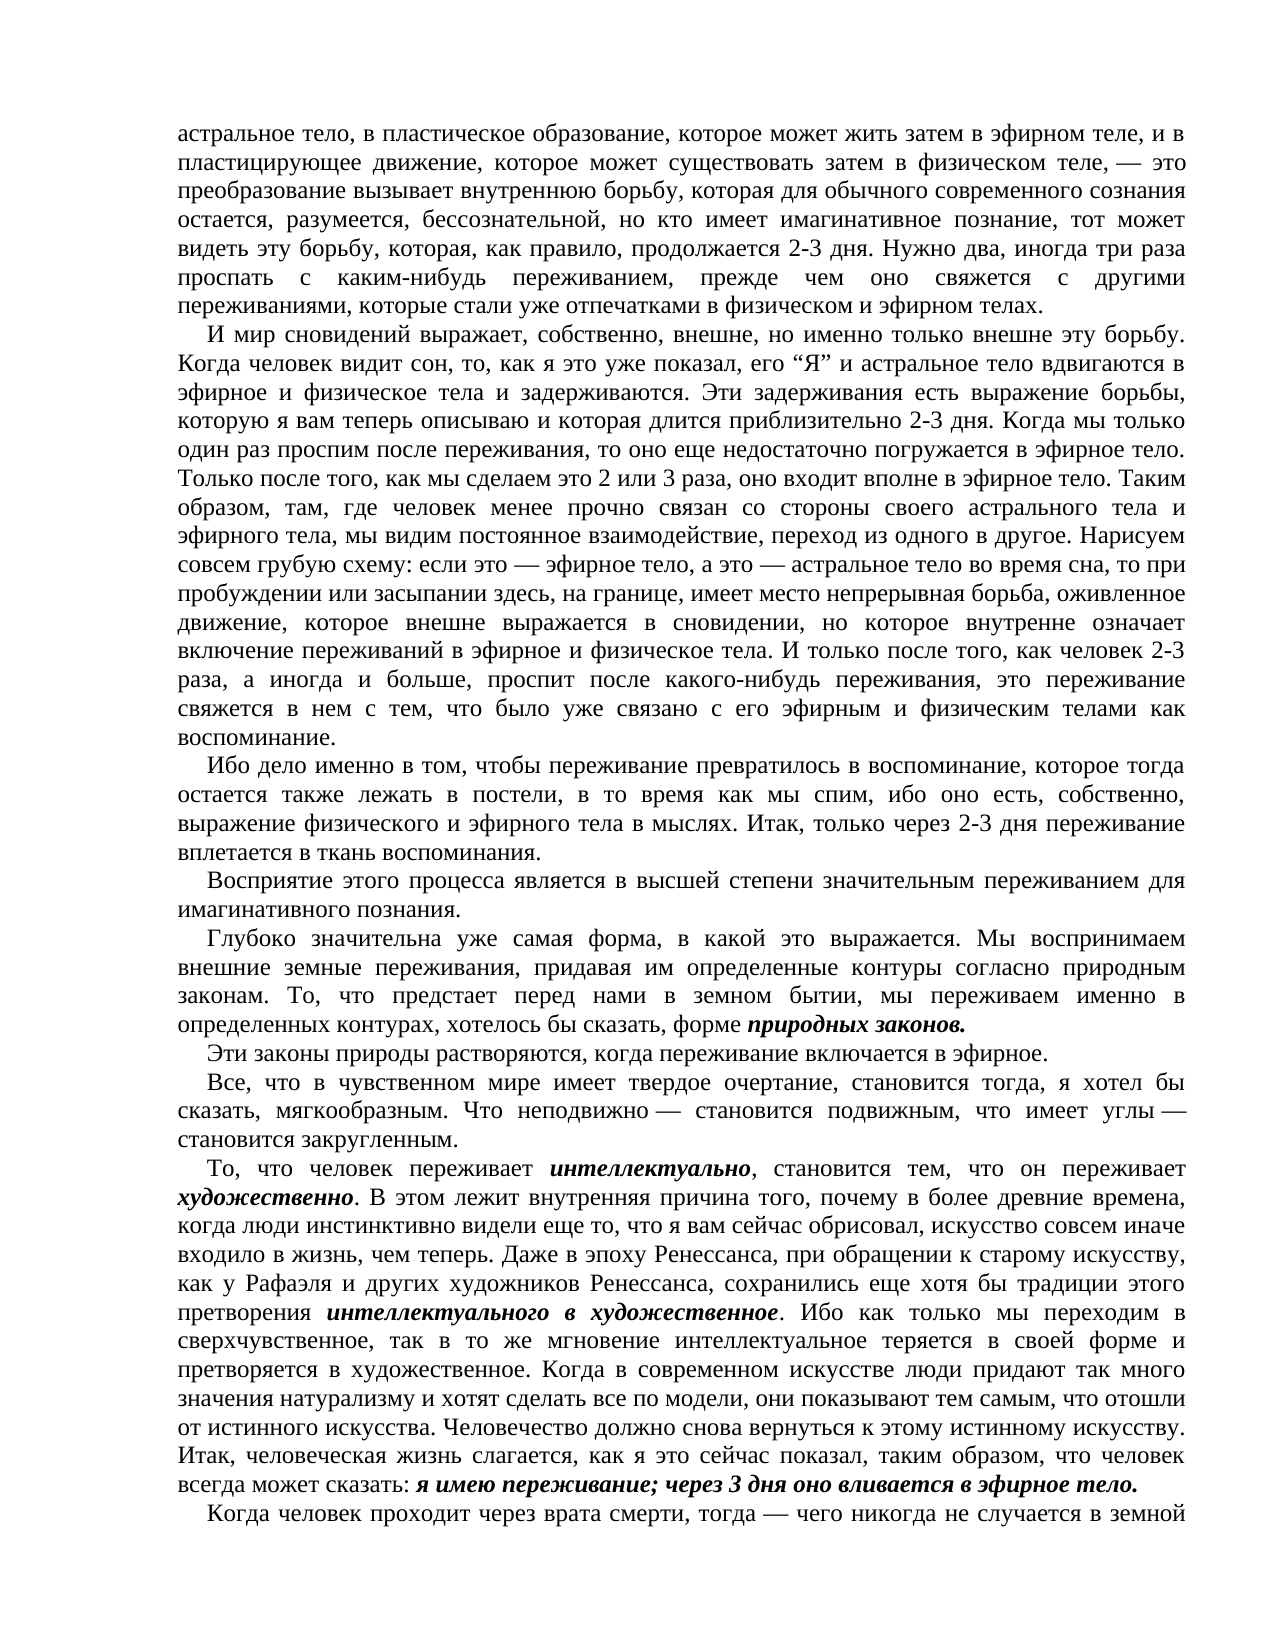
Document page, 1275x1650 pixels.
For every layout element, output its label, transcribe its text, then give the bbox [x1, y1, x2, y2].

text Восприятие этого процесса является в высшей степени значительным переживанием для имагинативного познания. [177, 866, 1186, 923]
text Все, что в чувственном мире имеет твердое очертание, становится тогда, я хотел бы сказать, мягкообразным. Что неподвижно — становится подвижным, что имеет углы — становится закругленным. [177, 1067, 1186, 1153]
text То, что человек переживает интеллектуально, становится тем, что он переживает художественно. В этом лежит внутренняя причина того, почему в более древние времена, когда люди инстинктивно видели еще то, что я вам сейчас обрисовал, искусство совсем иначе входило в жизнь, чем теперь. Даже в эпоху Ренессанса, при обращении к старому искусству, как у Рафаэля и других художников Ренессанса, сохранились еще хотя бы традиции этого претворения интеллектуального в художественное. Ибо как только мы переходим в сверхчувственное, так в то же мгновение интеллектуальное теряется в своей форме и претворяется в художественное. Когда в современном искусстве люди придают так много значения натурализму и хотят сделать все по модели, они показывают тем самым, что отошли от истинного искусства. Человечество должно снова вернуться к этому истинному искусству. Итак, человеческая жизнь слагается, как я это сейчас показал, таким образом, что человек всегда может сказать: я имею переживание; через 3 дня оно вливается в эфирное тело. [177, 1153, 1186, 1498]
text Когда человек проходит через врата смерти, тогда — чего никогда не случается в земной [177, 1498, 1186, 1527]
text Ибо дело именно в том, чтобы переживание превратилось в воспоминание, которое тогда остается также лежать в постели, в то время как мы спим, ибо оно есть, собственно, выражение физического и эфирного тела в мыслях. Итак, только через 2-3 дня переживание вплетается в ткань воспоминания. [177, 751, 1186, 866]
text И мир сновидений выражает, собственно, внешне, но именно только внешне эту борьбу. Когда человек видит сон, то, как я это уже показал, его “Я” и астральное тело вдвигаются в эфирное и физическое тела и задерживаются. Эти задерживания есть выражение борьбы, которую я вам теперь описываю и которая длится приблизительно 2-3 дня. Когда мы только один раз проспим после переживания, то оно еще недостаточно погружается в эфирное тело. Только после того, как мы сделаем это 2 или 3 раза, оно входит вполне в эфирное тело. Таким образом, там, где человек менее прочно связан со стороны своего астрального тела и эфирного тела, мы видим постоянное взаимодействие, переход из одного в другое. Нарисуем совсем грубую схему: если это — эфирное тело, а это — астральное тело во время сна, то при пробуждении или засыпании здесь, на границе, имеет место непрерывная борьба, оживленное движение, которое внешне выражается в сновидении, но которое внутренне означает включение переживаний в эфирное и физическое тела. И только после того, как человек 2-3 раза, а иногда и больше, проспит после какого-нибудь переживания, это переживание свяжется в нем с тем, что было уже связано с его эфирным и физическим телами как воспоминание. [177, 319, 1186, 751]
text Глубоко значительна уже самая форма, в какой это выражается. Мы воспринимаем внешние земные переживания, придавая им определенные контуры согласно природным законам. То, что предстает перед нами в земном бытии, мы переживаем именно в определенных контурах, хотелось бы сказать, форме природных законов. [177, 923, 1186, 1038]
text Эти законы природы растворяются, когда переживание включается в эфирное. [177, 1038, 1186, 1067]
text астральное тело, в пластическое образование, которое может жить затем в эфирном теле, и в пластицирующее движение, которое может существовать затем в физическом теле, — это преобразование вызывает внутреннюю борьбу, которая для обычного современного сознания остается, разумеется, бессознательной, но кто имеет имагинативное познание, тот может видеть эту борьбу, которая, как правило, продолжается 2-3 дня. Нужно два, иногда три раза проспать с каким-нибудь переживанием, прежде чем оно свяжется с другими переживаниями, которые стали уже отпечатками в физическом и эфирном телах. [177, 118, 1186, 319]
